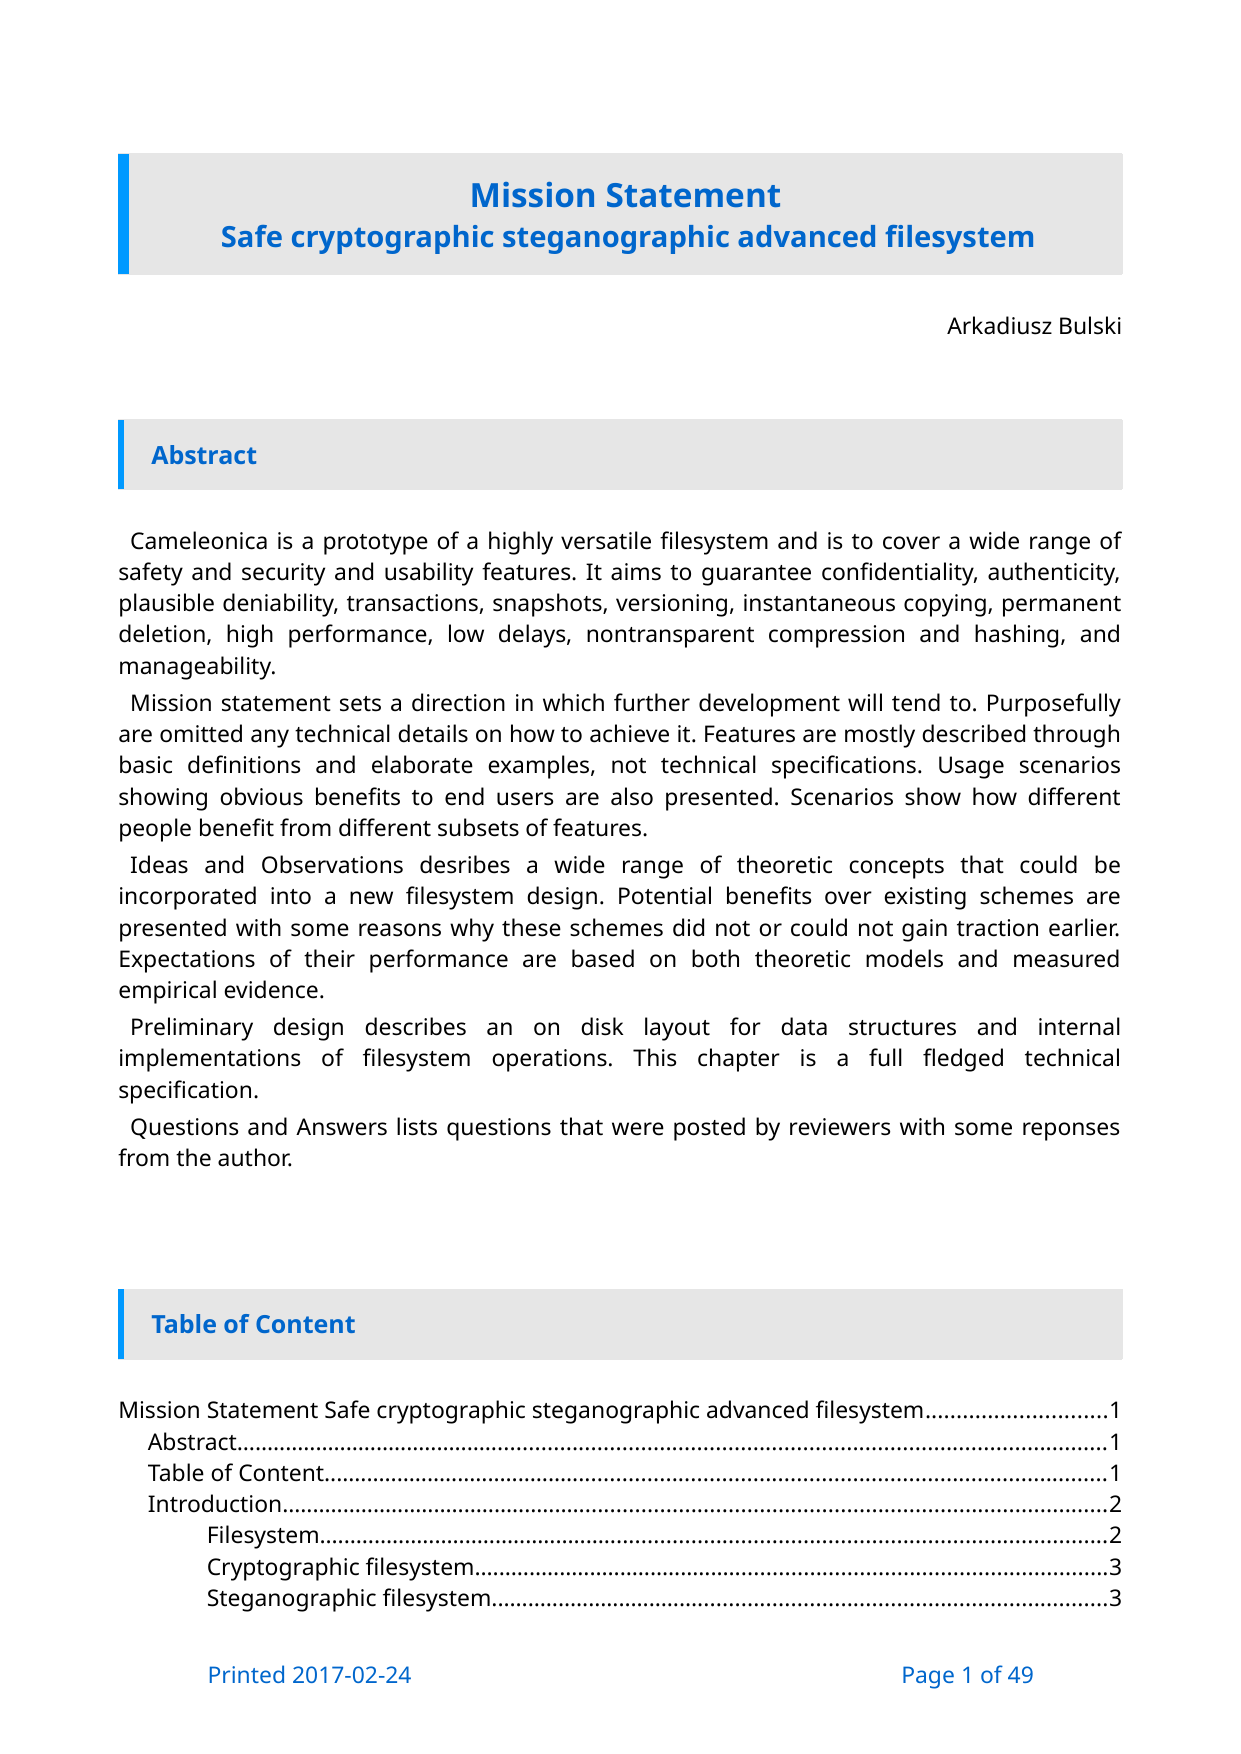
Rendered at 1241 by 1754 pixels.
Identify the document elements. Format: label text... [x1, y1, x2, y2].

text Preliminary design describes an on disk layout for data structures and internal implementations of filesystem operations. This chapter is a full fledged technical specification. [118, 1011, 1122, 1105]
subtitle Table of Content [124, 1290, 1122, 1359]
text Introduction 2 [148, 1488, 1122, 1519]
text Ideas and Observations desribes a wide range of theoretic concepts that could be incorporated into a new filesystem design. Potential benefits over existing schemes are presented with some reasons why these schemes did not or could not gain traction earlier. Expectations of their performance are based on both theoretic models and measured empirical evidence. [118, 849, 1122, 1005]
subtitle Abstract [124, 421, 1122, 489]
text Abstract 1 [148, 1425, 1122, 1457]
text Questions and Answers lists questions that were posted by reviewers with some reponses from the author. [118, 1111, 1122, 1173]
text Steganographic filesystem 3 [207, 1582, 1122, 1613]
text Arkadiusz Bulski [118, 310, 1122, 341]
text Cryptographic filesystem 3 [207, 1550, 1122, 1582]
text Cameleonica is a prototype of a highly versatile filesystem and is to cover a wide range of safety and security and usability features. It aims to guarantee confidentiality, authenticity, plausible deniability, transactions, snapshots, versioning, instantaneous copying, permanent deletion, high performance, low delays, nontransparent compression and hashing, and manageability. [118, 524, 1122, 681]
text Table of Content 1 [148, 1457, 1122, 1488]
text Mission Statement Safe cryptographic steganographic advanced filesystem 1 [118, 1394, 1122, 1425]
subtitle Mission Statement Safe cryptographic steganographic advanced filesystem [129, 155, 1122, 274]
text Mission statement sets a direction in which further development will tend to. Purposefully are omitted any technical details on how to achieve it. Features are mostly described through basic definitions and elaborate examples, not technical specifications. Usage scenarios showing obvious benefits to end users are also presented. Scenarios show how different people benefit from different subsets of features. [118, 687, 1122, 843]
text Filesystem 2 [207, 1519, 1122, 1550]
